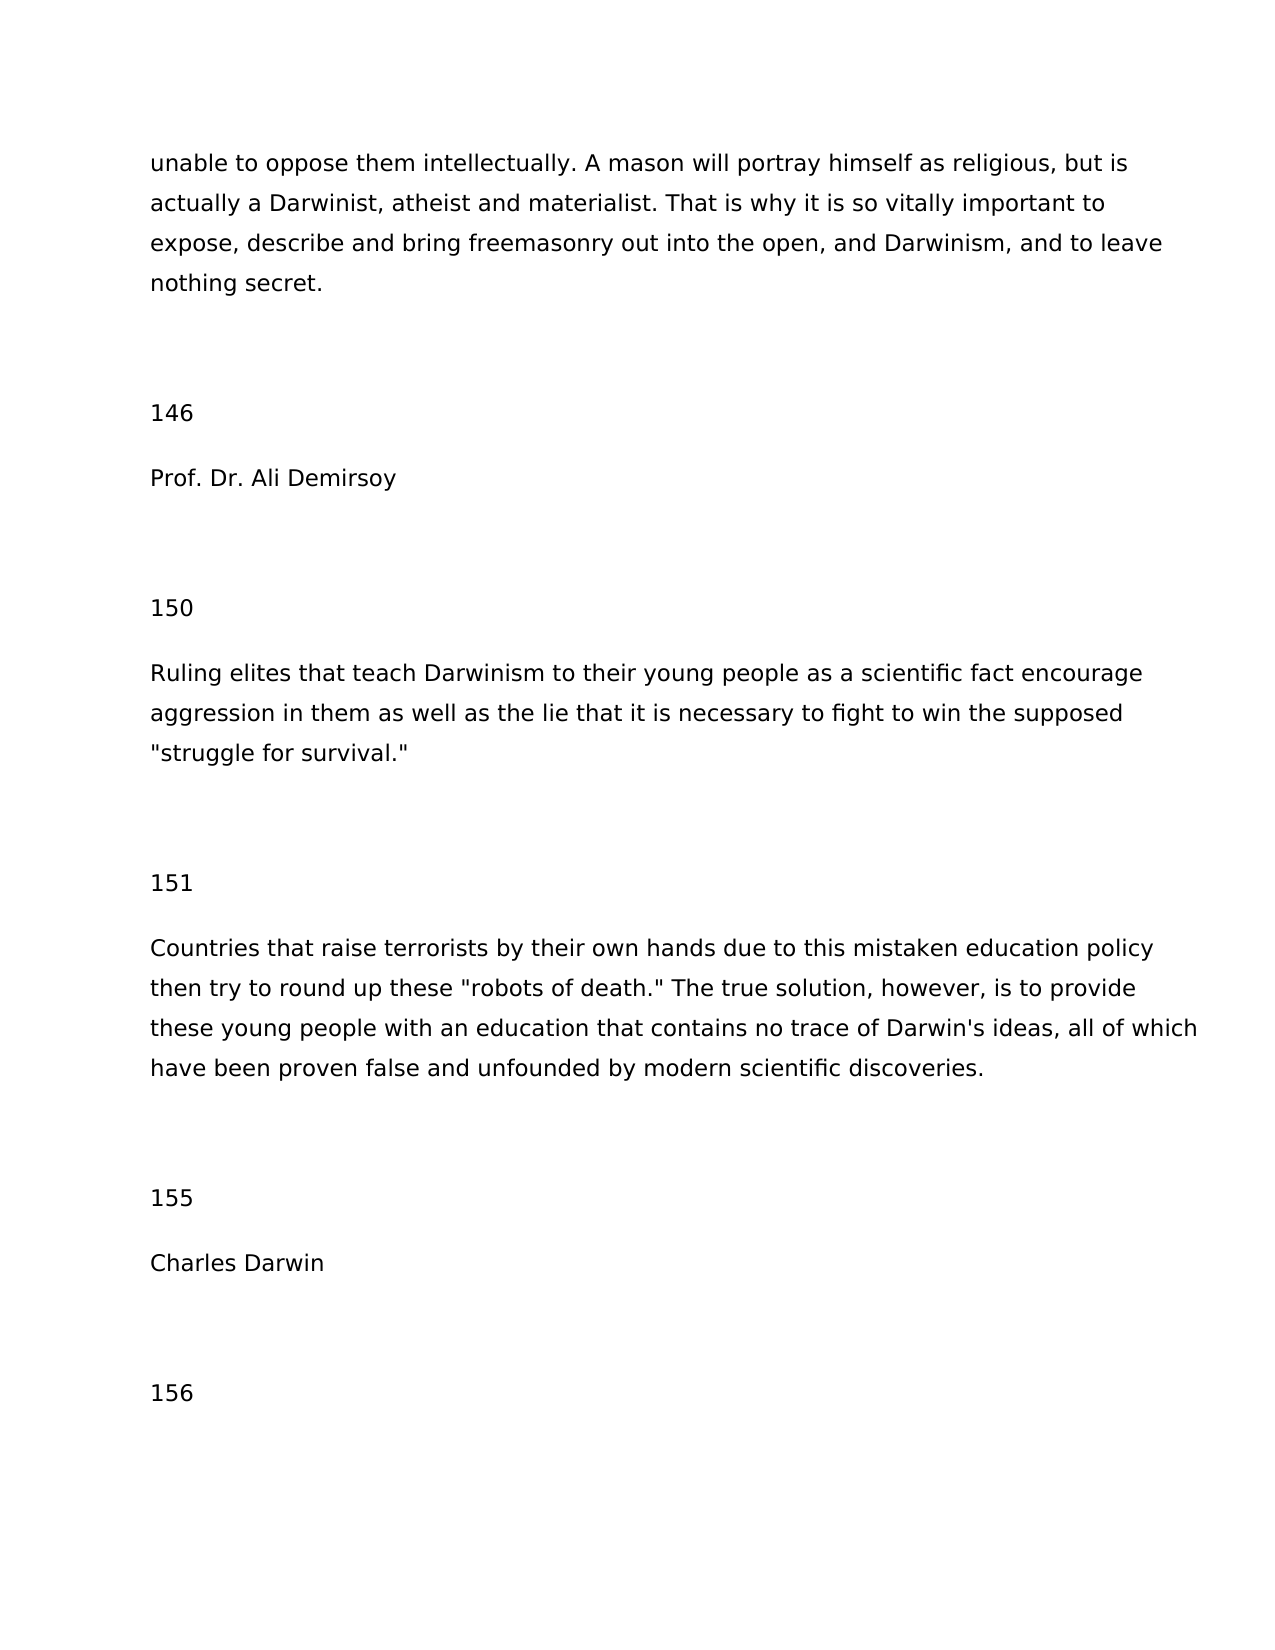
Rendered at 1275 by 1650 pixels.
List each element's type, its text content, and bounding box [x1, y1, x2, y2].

text Ruling elites that teach Darwinism to their young people as a scientific fact encourage aggression in them as well as the lie that it is necessary to fight to win the supposed "struggle for survival." [150, 660, 1200, 767]
text Countries that raise terrorists by their own hands due to this mistaken education policy then try to round up these "robots of death." The true solution, however, is to provide these young people with an education that contains no trace of Darwin's ideas, all of which have been proven false and unfounded by modern scientific discoveries. [150, 935, 1200, 1082]
text 155 [150, 1185, 1200, 1212]
text Charles Darwin [150, 1250, 1200, 1277]
text 146 [150, 400, 1200, 427]
text 150 [150, 595, 1200, 622]
text Prof. Dr. Ali Demirsoy [150, 465, 1200, 492]
text 156 [150, 1380, 1200, 1407]
text unable to oppose them intellectually. A mason will portray himself as religious, but is actually a Darwinist, atheist and materialist. That is why it is so vitally important to expose, describe and bring freemasonry out into the open, and Darwinism, and to leave nothing secret. [150, 150, 1200, 297]
text 151 [150, 870, 1200, 897]
